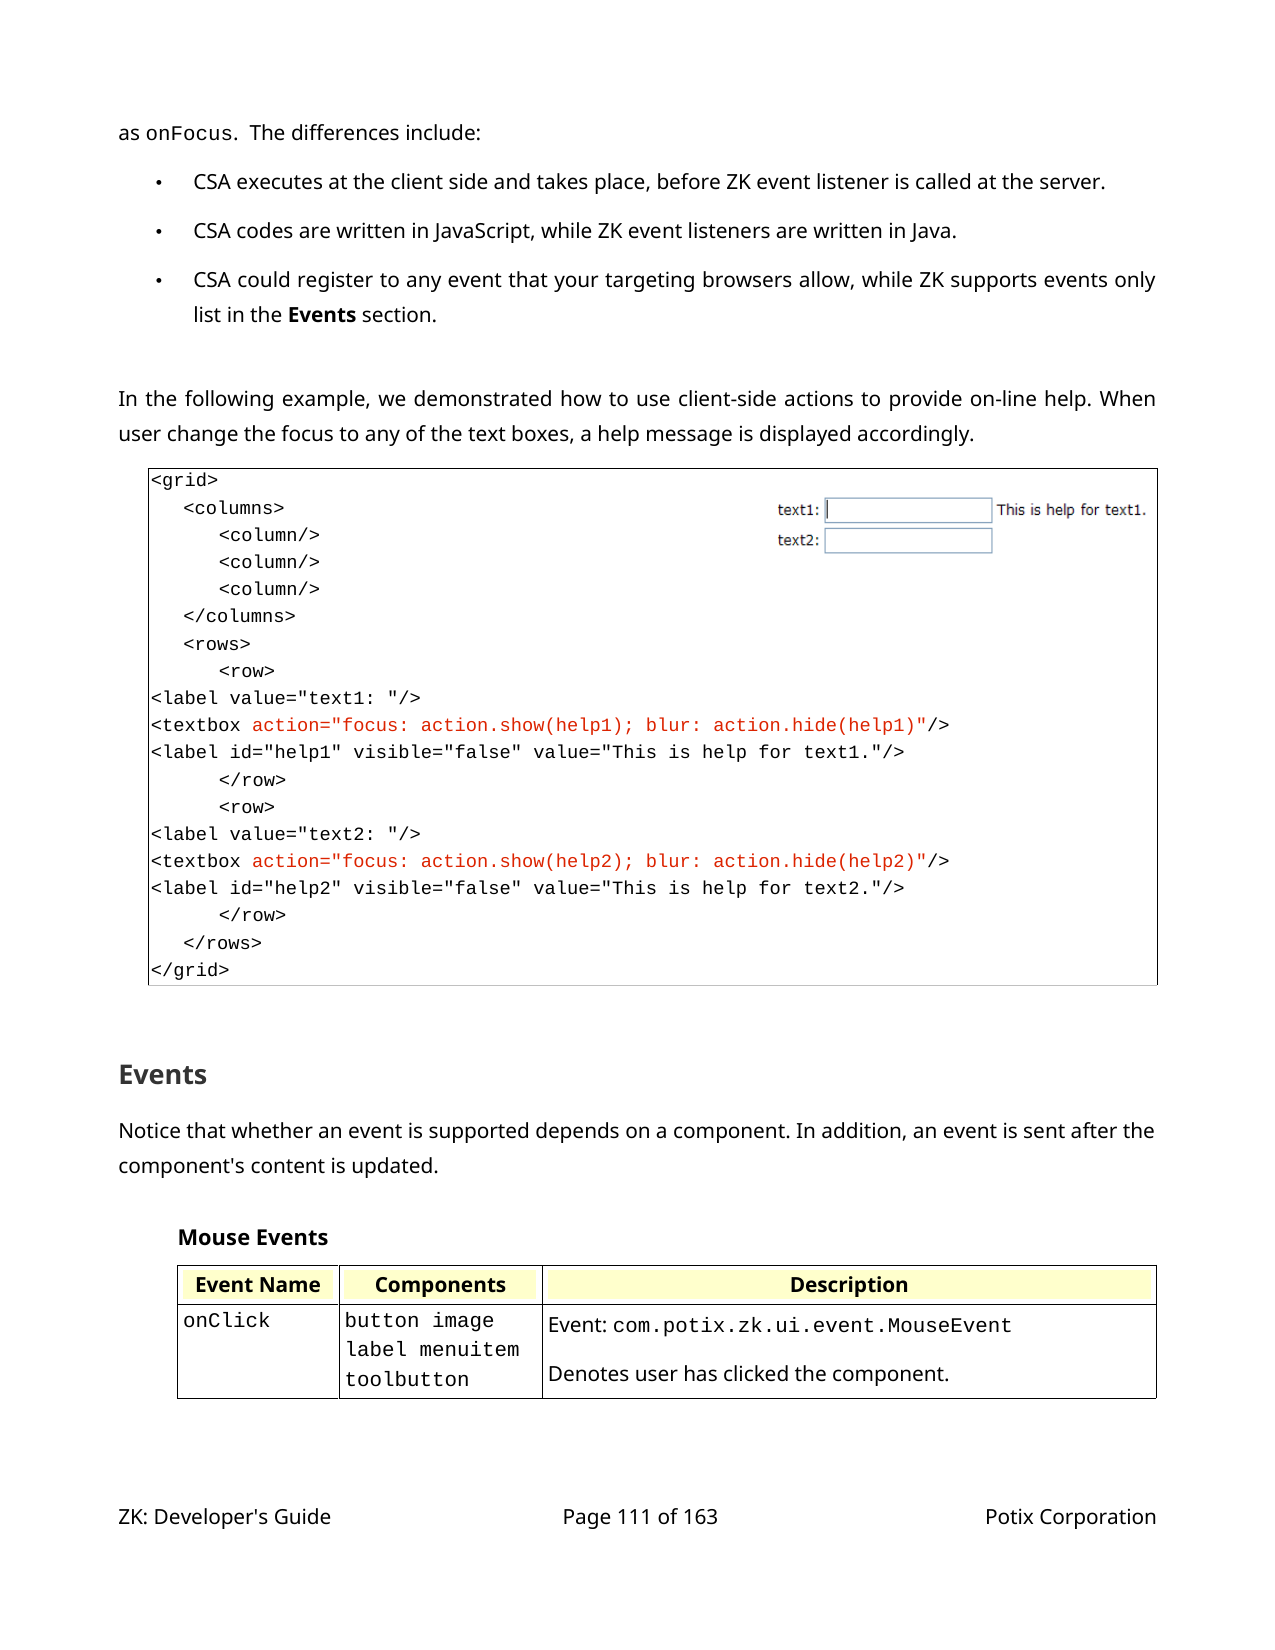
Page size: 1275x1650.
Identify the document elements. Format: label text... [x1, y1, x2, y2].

text <column/> [149, 550, 1157, 574]
text Notice that whether an event is supported depends on a component. In addition, an event is sent after the component's content is updated. [118, 1116, 1157, 1180]
text <label value="text2: "/> [149, 822, 1157, 846]
text </rows> [149, 931, 1157, 955]
text <column/> [149, 577, 1157, 601]
table_cell button image label menuitem toolbutton [340, 1305, 542, 1398]
picture [776, 493, 1152, 557]
table_header Components [340, 1266, 542, 1304]
table_header Event Name [178, 1266, 338, 1304]
text <rows> [149, 631, 1157, 656]
text <row> [149, 794, 1157, 819]
subtitle Events [118, 1056, 1157, 1093]
text <columns> [149, 496, 776, 520]
list CSA executes at the client side and takes place, before ZK event listener is called at the server. [156, 167, 1157, 196]
text <textbox action="focus: action.show(help2); blur: action.hide(help2)"/> [149, 849, 1157, 873]
text <label id="help1" visible="false" value="This is help for text1."/> [149, 740, 1157, 764]
table_cell onClick [178, 1305, 338, 1398]
table_cell Event: com.potix.zk.ui.event.MouseEvent Denotes user has clicked the component. [543, 1305, 1156, 1398]
text </row> [149, 767, 1157, 792]
text <label id="help2" visible="false" value="This is help for text2."/> [149, 876, 1157, 900]
text <label value="text1: "/> [149, 686, 1157, 710]
text <column/> [149, 523, 776, 547]
text <grid> [149, 469, 1157, 493]
text as onFocus. The differences include: [118, 118, 1157, 147]
text </grid> [149, 958, 1157, 985]
text In the following example, we demonstrated how to use client-side actions to provide on-line help. When user change the focus to any of the text boxes, a help message is displayed accordingly. [118, 349, 1157, 448]
subtitle Mouse Events [177, 1222, 1157, 1252]
list CSA codes are written in JavaScript, while ZK event listeners are written in Java. [156, 216, 1157, 244]
text <row> [149, 659, 1157, 683]
text <textbox action="focus: action.show(help1); blur: action.hide(help1)"/> [149, 713, 1157, 737]
text </columns> [149, 604, 1157, 628]
table_header Description [543, 1266, 1156, 1304]
text </row> [149, 903, 1157, 928]
list CSA could register to any event that your targeting browsers allow, while ZK supports events only list in the Events section. [156, 265, 1157, 328]
